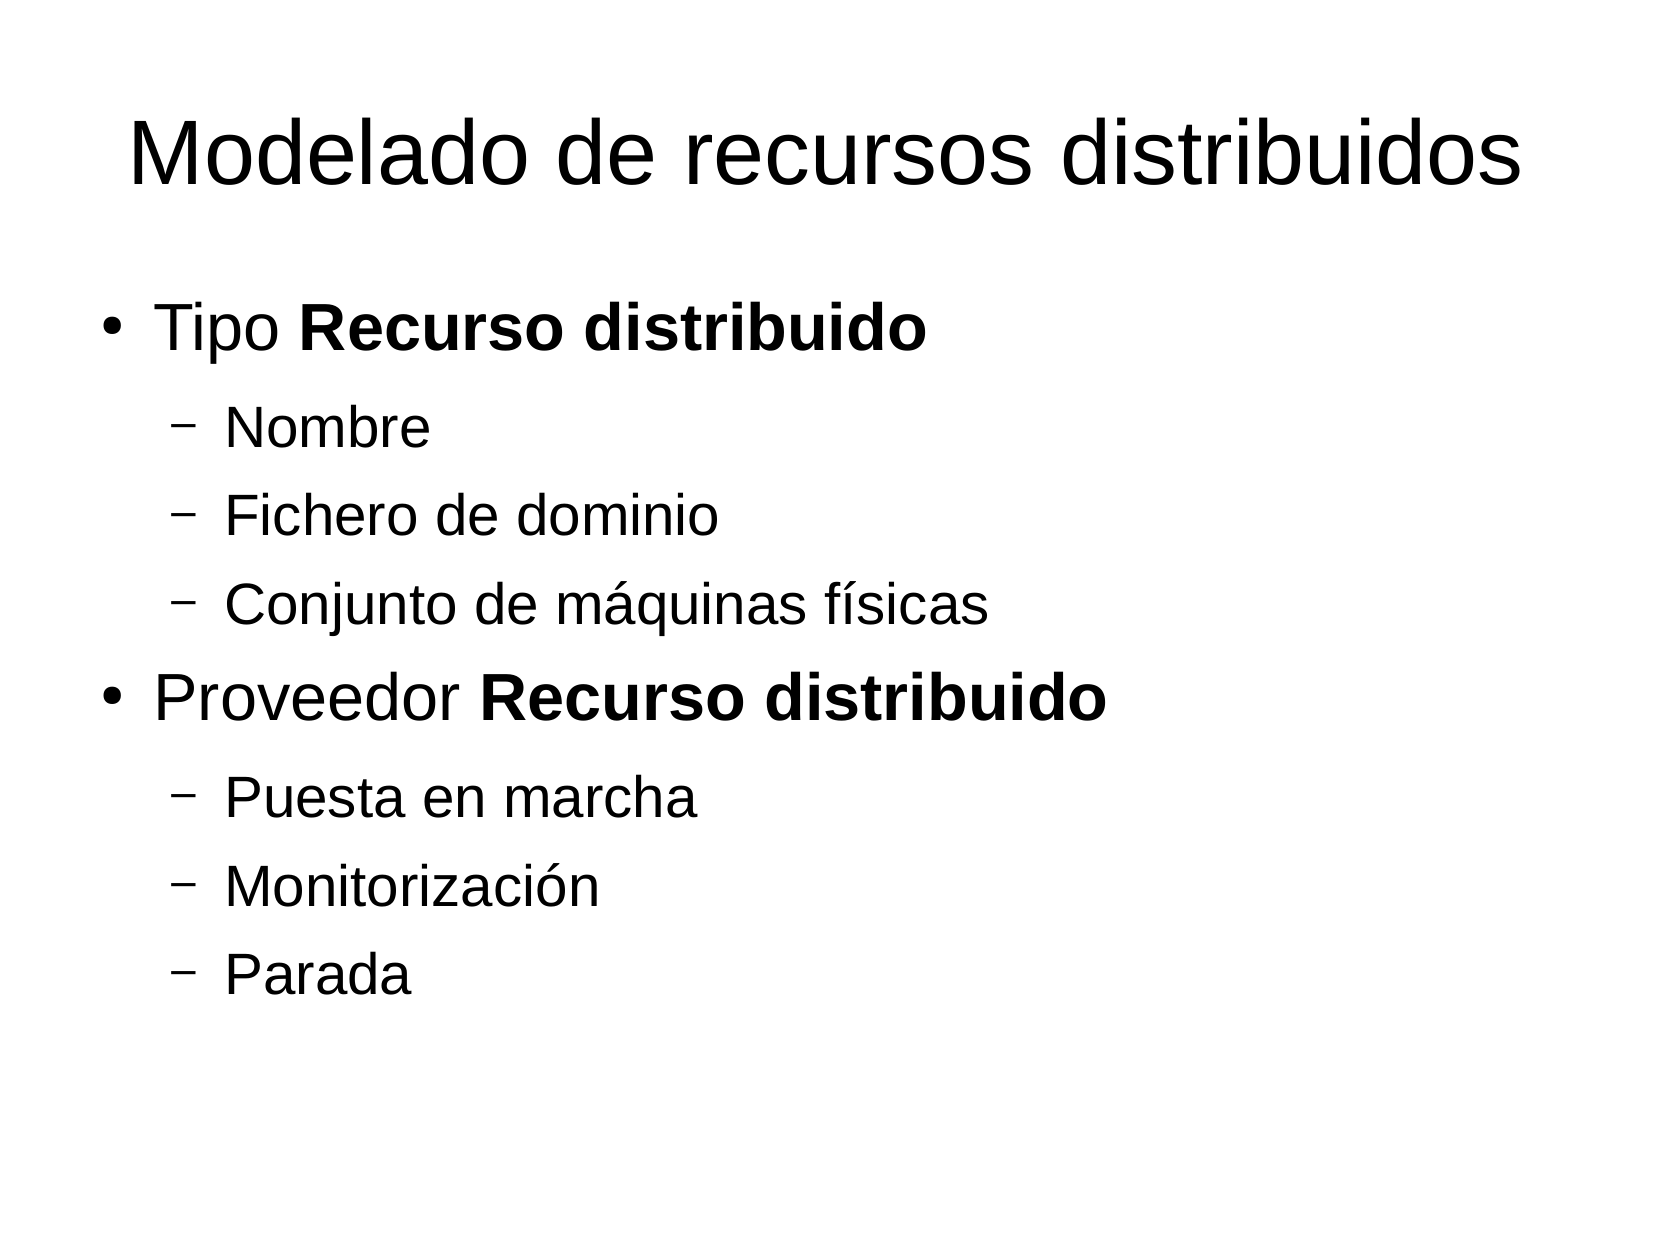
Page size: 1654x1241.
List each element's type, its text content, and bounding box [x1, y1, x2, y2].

list Tipo Recurso distribuido Nombre Fichero de dominio Conjunto de máquinas físicas Proveedor Recurso distribuido Puesta en marcha Monitorización Parada [82, 290, 1538, 1158]
title Modelado de recursos distribuidos [82, 49, 1571, 257]
